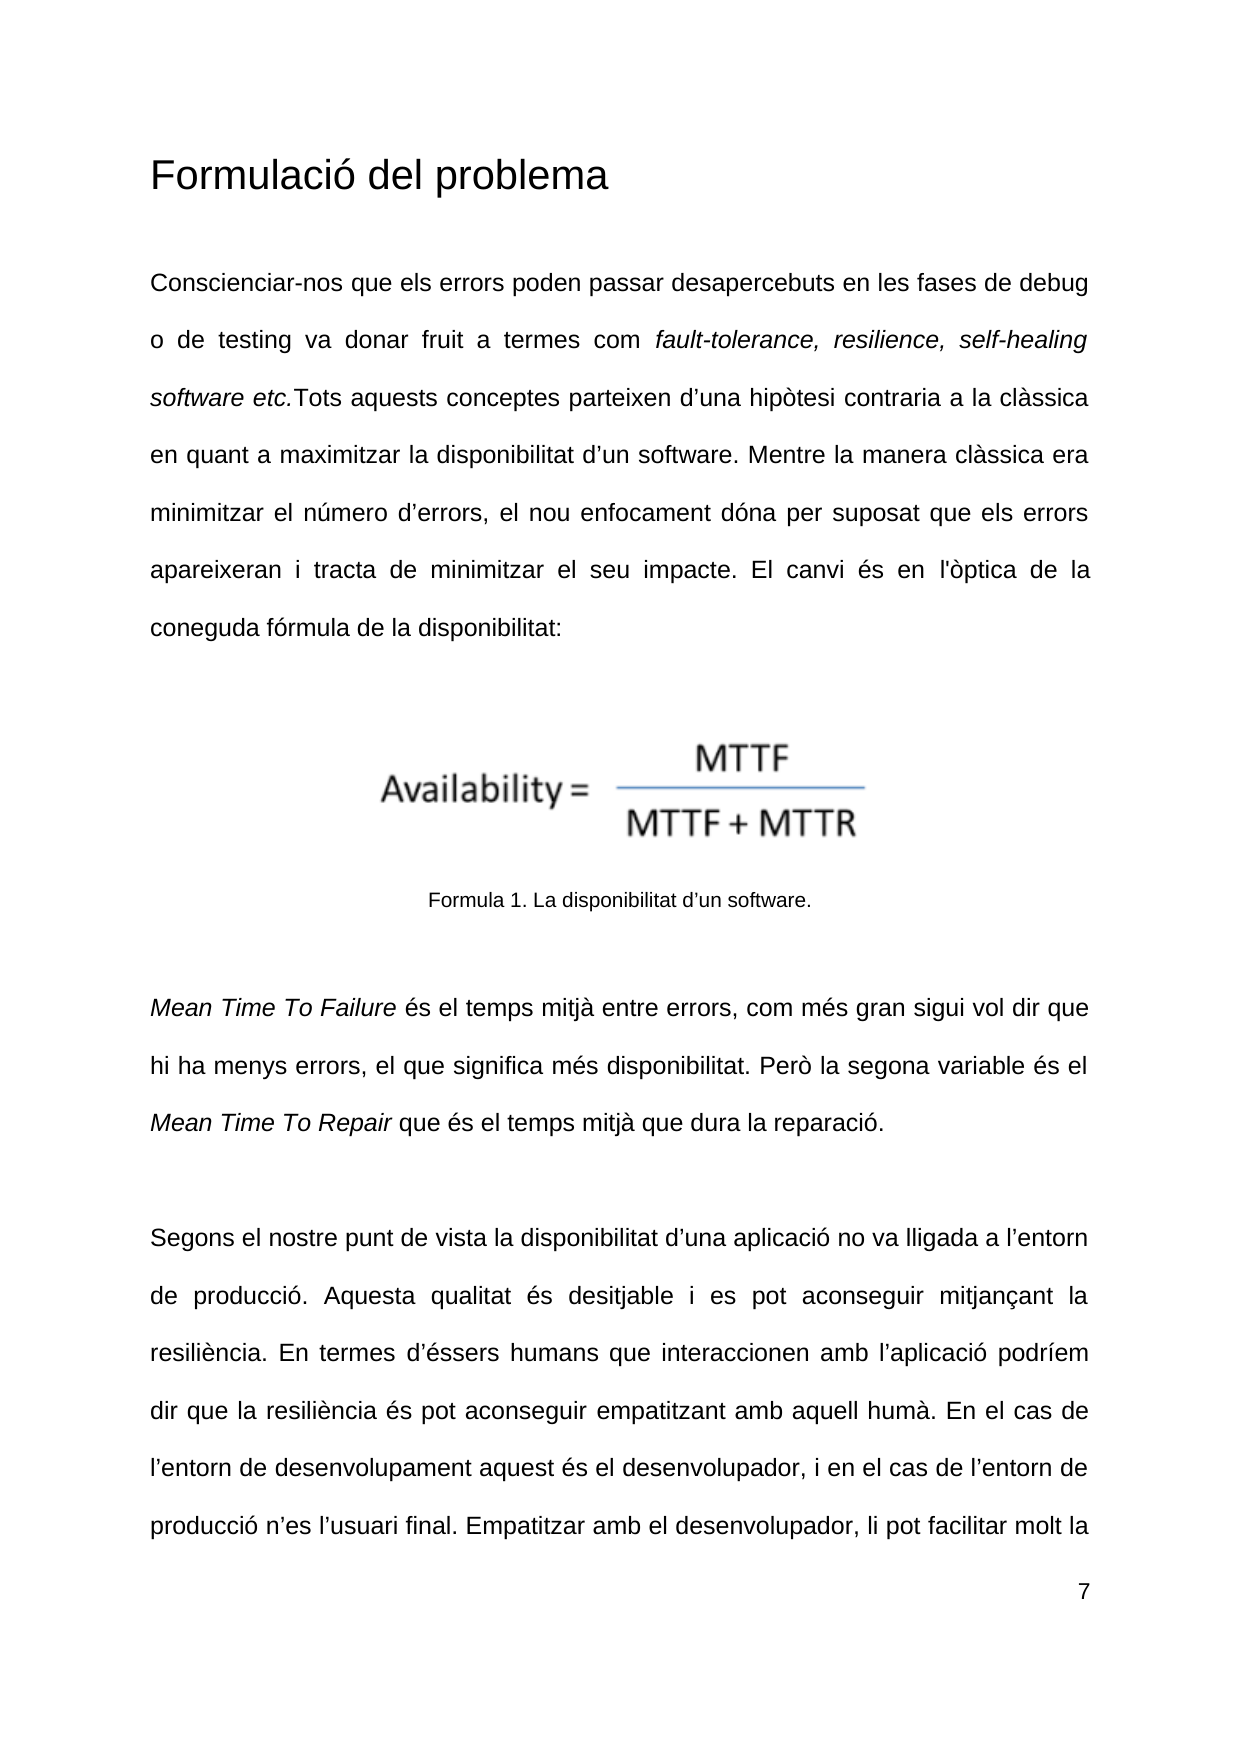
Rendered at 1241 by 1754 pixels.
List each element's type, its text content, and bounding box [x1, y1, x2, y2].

text Formula 1. La disponibilitat d’un software. [150, 888, 1090, 912]
text Conscienciar-nos que els errors poden passar desapercebuts en les fases de debug o de testing va donar fruit a termes com fault-tolerance, resilience, self-healing software etc.Tots aquests conceptes parteixen d’una hipòtesi contraria a la clàssica en quant a maximitzar la disponibilitat d’un software. Mentre la manera clàssica era minimitzar el número d’errors, el nou enfocament dóna per suposat que els errors apareixeran i tracta de minimitzar el seu impacte. El canvi és en l'òptica de la coneguda fórmula de la disponibilitat: [150, 268, 1090, 642]
subtitle Formulació del problema [150, 150, 1090, 198]
picture [372, 727, 868, 860]
text Mean Time To Failure és el temps mitjà entre errors, com més gran sigui vol dir que hi ha menys errors, el que significa més disponibilitat. Però la segona variable és el Mean Time To Repair que és el temps mitjà que dura la reparació. [150, 993, 1090, 1137]
text Segons el nostre punt de vista la disponibilitat d’una aplicació no va lligada a l’entorn de producció. Aquesta qualitat és desitjable i es pot aconseguir mitjançant la resiliència. En termes d’éssers humans que interaccionen amb l’aplicació podríem dir que la resiliència és pot aconseguir empatitzant amb aquell humà. En el cas de l’entorn de desenvolupament aquest és el desenvolupador, i en el cas de l’entorn de producció n’es l’usuari final. Empatitzar amb el desenvolupador, li pot facilitar molt la [150, 1223, 1090, 1539]
